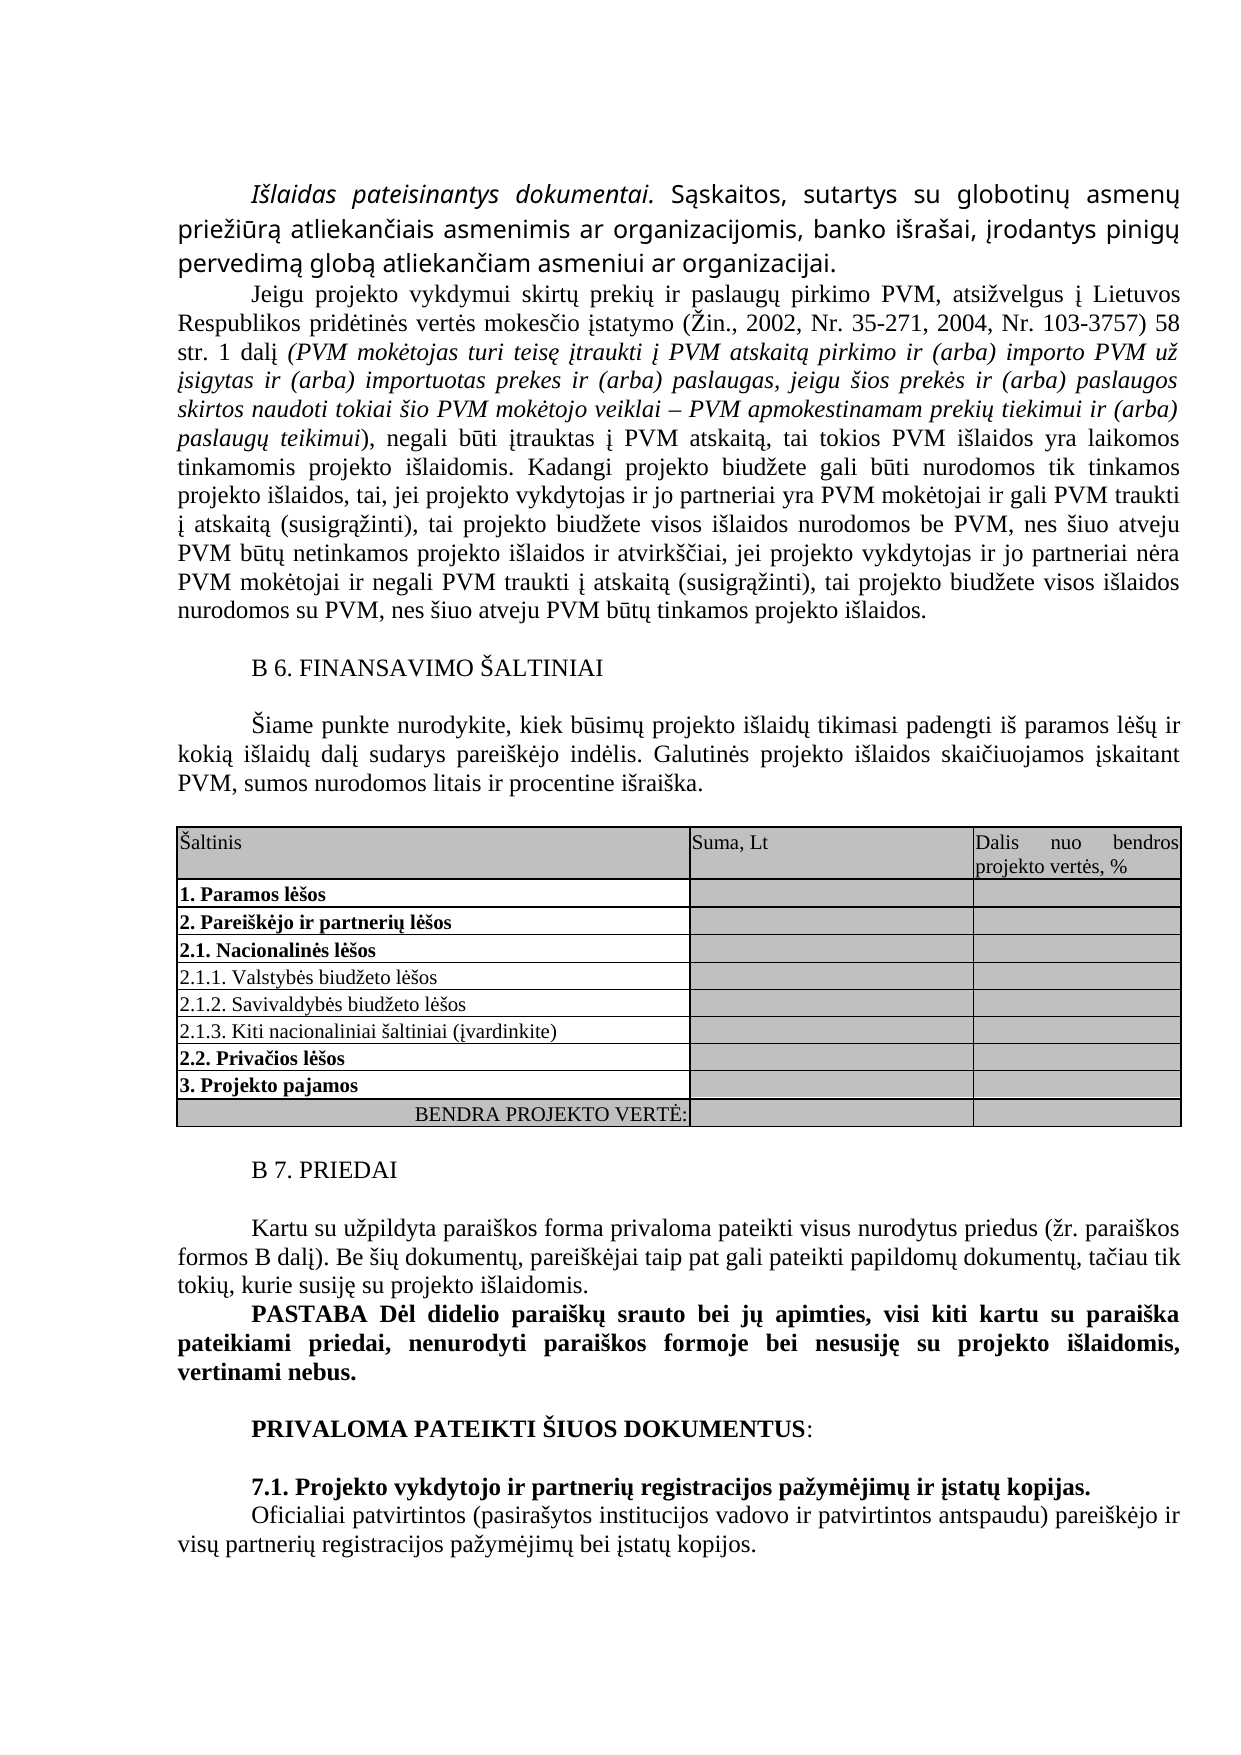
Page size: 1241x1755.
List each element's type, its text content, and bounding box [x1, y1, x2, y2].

text B 6. FINANSAVIMO ŠALTINIAI [177, 653, 1181, 682]
text Išlaidas pateisinantys dokumentai. Sąskaitos, sutartys su globotinų asmenų priežiūrą atliekančiais asmenimis ar organizacijomis, banko išrašai, įrodantys pinigų pervedimą globą atliekančiam asmeniui ar organizacijai. [177, 177, 1181, 279]
table_cell [691, 908, 973, 934]
table_cell [691, 990, 973, 1016]
table_cell 2. Pareiškėjo ir partnerių lėšos [178, 908, 689, 934]
table_cell [974, 1071, 1180, 1097]
text B 7. PRIEDAI [177, 1156, 1181, 1184]
table_cell [974, 1044, 1180, 1070]
table_cell 2.1.1. Valstybės biudžeto lėšos [178, 963, 689, 989]
table_header Šaltinis [178, 828, 689, 878]
table_header Suma, Lt [691, 828, 973, 878]
table_cell 2.1. Nacionalinės lėšos [178, 935, 689, 962]
table_cell [974, 990, 1180, 1016]
table_cell 2.2. Privačios lėšos [178, 1044, 689, 1070]
table_cell [974, 935, 1180, 962]
table_cell 1. Paramos lėšos [178, 880, 689, 906]
table_cell [691, 880, 973, 906]
table_cell [691, 1044, 973, 1070]
text PASTABA Dėl didelio paraiškų srauto bei jų apimties, visi kiti kartu su paraiška pateikiami priedai, nenurodyti paraiškos formoje bei nesusiję su projekto išlaidomis, vertinami nebus. [177, 1299, 1181, 1386]
text 7.1. Projekto vykdytojo ir partnerių registracijos pažymėjimų ir įstatų kopijas. [177, 1472, 1181, 1501]
table_cell [974, 908, 1180, 934]
text Kartu su užpildyta paraiškos forma privaloma pateikti visus nurodytus priedus (žr. paraiškos formos B dalį). Be šių dokumentų, pareiškėjai taip pat gali pateikti papildomų dokumentų, tačiau tik tokių, kurie susiję su projekto išlaidomis. [177, 1213, 1181, 1299]
table_cell BENDRA PROJEKTO VERTĖ: [178, 1100, 689, 1126]
table_cell [974, 880, 1180, 906]
table_cell 3. Projekto pajamos [178, 1071, 689, 1097]
text Oficialiai patvirtintos (pasirašytos institucijos vadovo ir patvirtintos antspaudu) pareiškėjo ir visų partnerių registracijos pažymėjimų bei įstatų kopijos. [177, 1501, 1181, 1558]
table_cell [691, 1100, 973, 1126]
table_cell [691, 1017, 973, 1043]
table_cell [691, 1071, 973, 1097]
text PRIVALOMA PATEIKTI ŠIUOS DOKUMENTUS: [177, 1414, 1181, 1443]
table_cell [974, 1100, 1180, 1126]
text Jeigu projekto vykdymui skirtų prekių ir paslaugų pirkimo PVM, atsižvelgus į Lietuvos Respublikos pridėtinės vertės mokesčio įstatymo (Žin., 2002, Nr. 35-271, 2004, Nr. 103-3757) 58 str. 1 dalį (PVM mokėtojas turi teisę įtraukti į PVM atskaitą pirkimo ir (arba) importo PVM už įsigytas ir (arba) importuotas prekes ir (arba) paslaugas, jeigu šios prekės ir (arba) paslaugos skirtos naudoti tokiai šio PVM mokėtojo veiklai – PVM apmokestinamam prekių tiekimui ir (arba) paslaugų teikimui), negali būti įtrauktas į PVM atskaitą, tai tokios PVM išlaidos yra laikomos tinkamomis projekto išlaidomis. Kadangi projekto biudžete gali būti nurodomos tik tinkamos projekto išlaidos, tai, jei projekto vykdytojas ir jo partneriai yra PVM mokėtojai ir gali PVM traukti į atskaitą (susigrąžinti), tai projekto biudžete visos išlaidos nurodomos be PVM, nes šiuo atveju PVM būtų netinkamos projekto išlaidos ir atvirkščiai, jei projekto vykdytojas ir jo partneriai nėra PVM mokėtojai ir negali PVM traukti į atskaitą (susigrąžinti), tai projekto biudžete visos išlaidos nurodomos su PVM, nes šiuo atveju PVM būtų tinkamos projekto išlaidos. [177, 279, 1181, 624]
table_header Dalis nuo bendros projekto vertės, % [974, 828, 1180, 878]
text Šiame punkte nurodykite, kiek būsimų projekto išlaidų tikimasi padengti iš paramos lėšų ir kokią išlaidų dalį sudarys pareiškėjo indėlis. Galutinės projekto išlaidos skaičiuojamos įskaitant PVM, sumos nurodomos litais ir procentine išraiška. [177, 711, 1181, 797]
table_cell 2.1.3. Kiti nacionaliniai šaltiniai (įvardinkite) [178, 1017, 689, 1043]
table_cell [974, 963, 1180, 989]
table_cell [974, 1017, 1180, 1043]
table_cell [691, 935, 973, 962]
table_cell [691, 963, 973, 989]
table_cell 2.1.2. Savivaldybės biudžeto lėšos [178, 990, 689, 1016]
